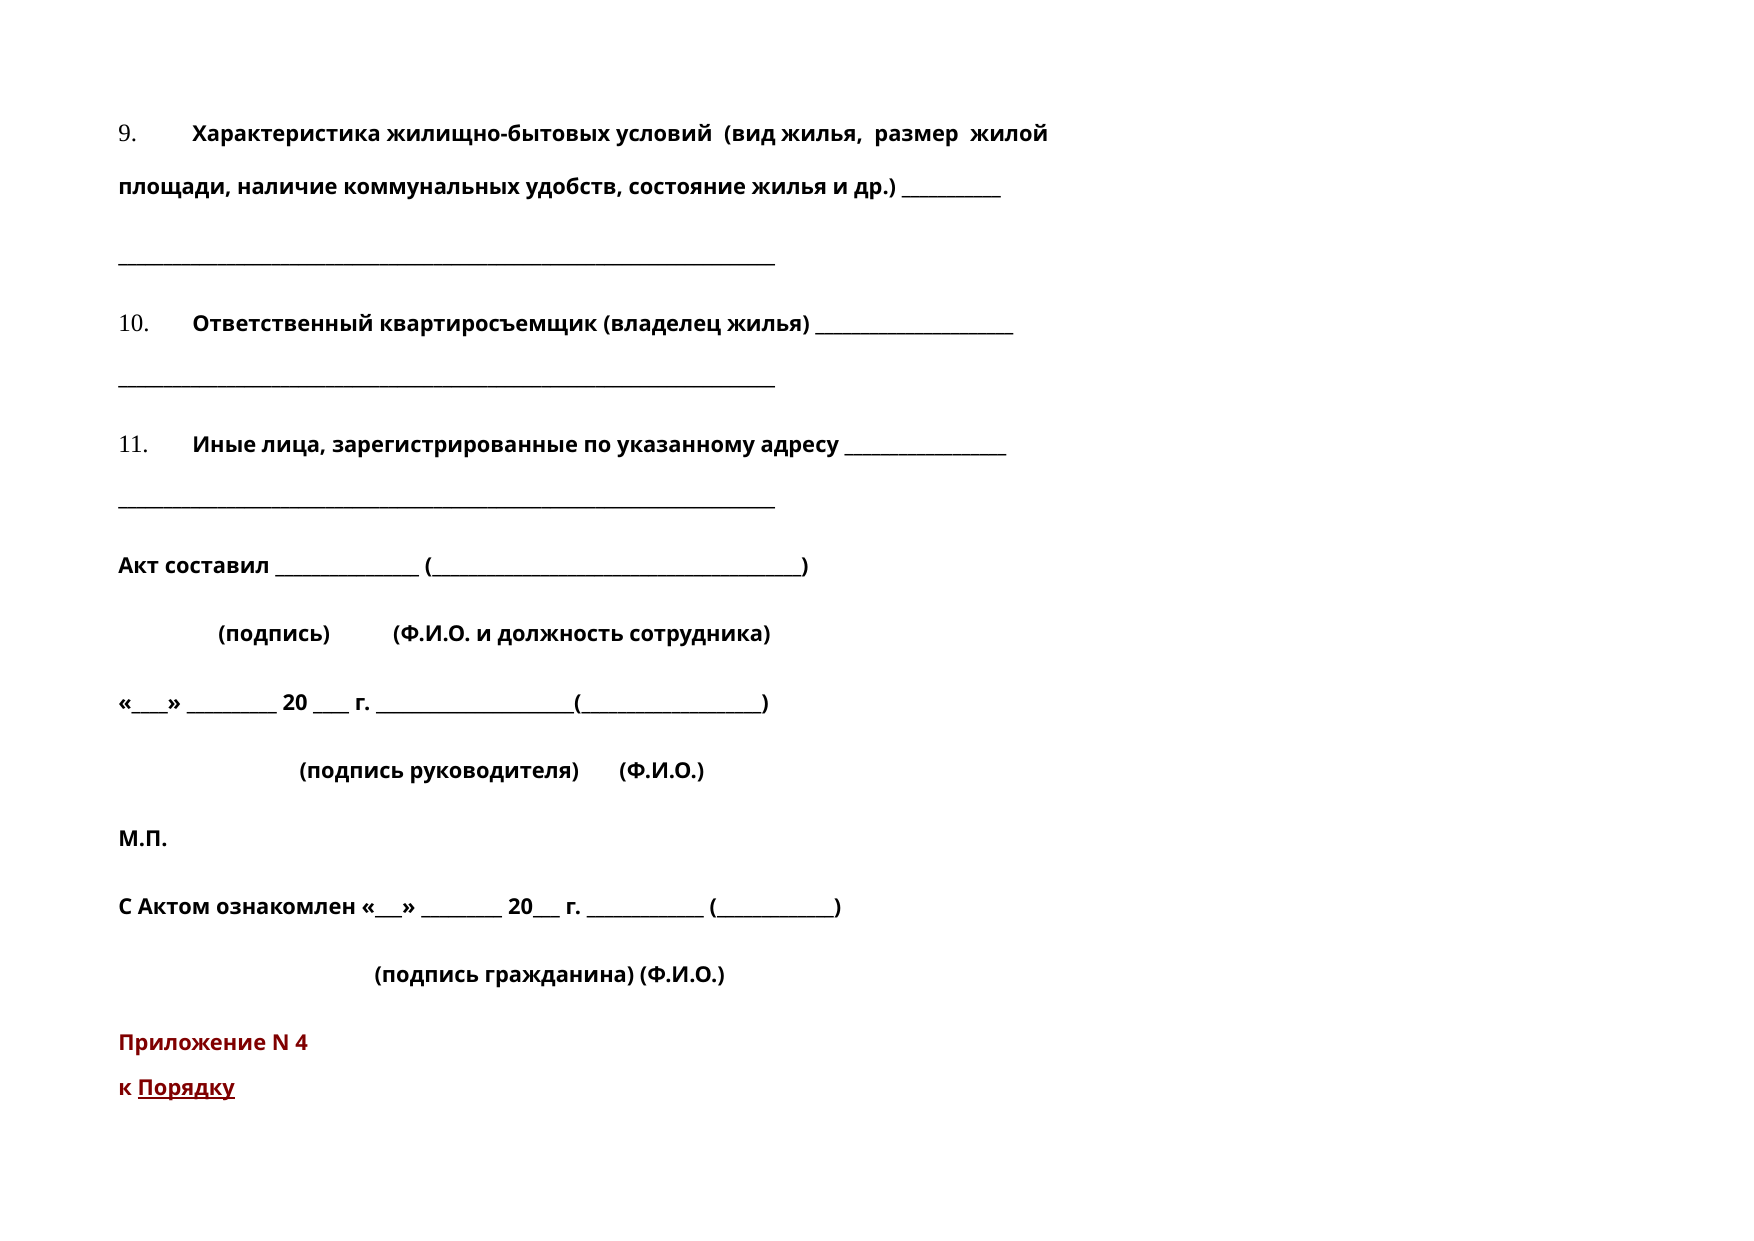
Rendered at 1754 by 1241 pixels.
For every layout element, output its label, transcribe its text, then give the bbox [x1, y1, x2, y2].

list Ответственный квартиросъемщик (владелец жилья) ______________________ [118, 308, 1636, 337]
text «____» __________ 20 ____ г. ______________________(____________________) [118, 687, 1636, 716]
text М.П. [118, 823, 1636, 853]
text С Актом ознакомлен «___» _________ 20___ г. _____________ (_____________) [118, 891, 1636, 921]
text площади, наличие коммунальных удобств, состояние жилья и др.) ___________ [118, 171, 1636, 201]
text (подпись) (Ф.И.О. и должность сотрудника) [118, 618, 1636, 648]
text _________________________________________________________________________ [118, 482, 1636, 512]
text _________________________________________________________________________ [118, 361, 1636, 391]
text Приложение N 4 к Порядку [118, 1027, 1636, 1102]
text Акт составил ________________ (_________________________________________) [118, 550, 1636, 580]
text (подпись руководителя) (Ф.И.О.) [118, 755, 1636, 784]
list Характеристика жилищно-бытовых условий (вид жилья, размер жилой [118, 118, 1636, 148]
text (подпись гражданина) (Ф.И.О.) [118, 959, 1636, 989]
text _________________________________________________________________________ [118, 239, 1636, 269]
list Иные лица, зарегистрированные по указанному адресу __________________ [118, 429, 1636, 459]
